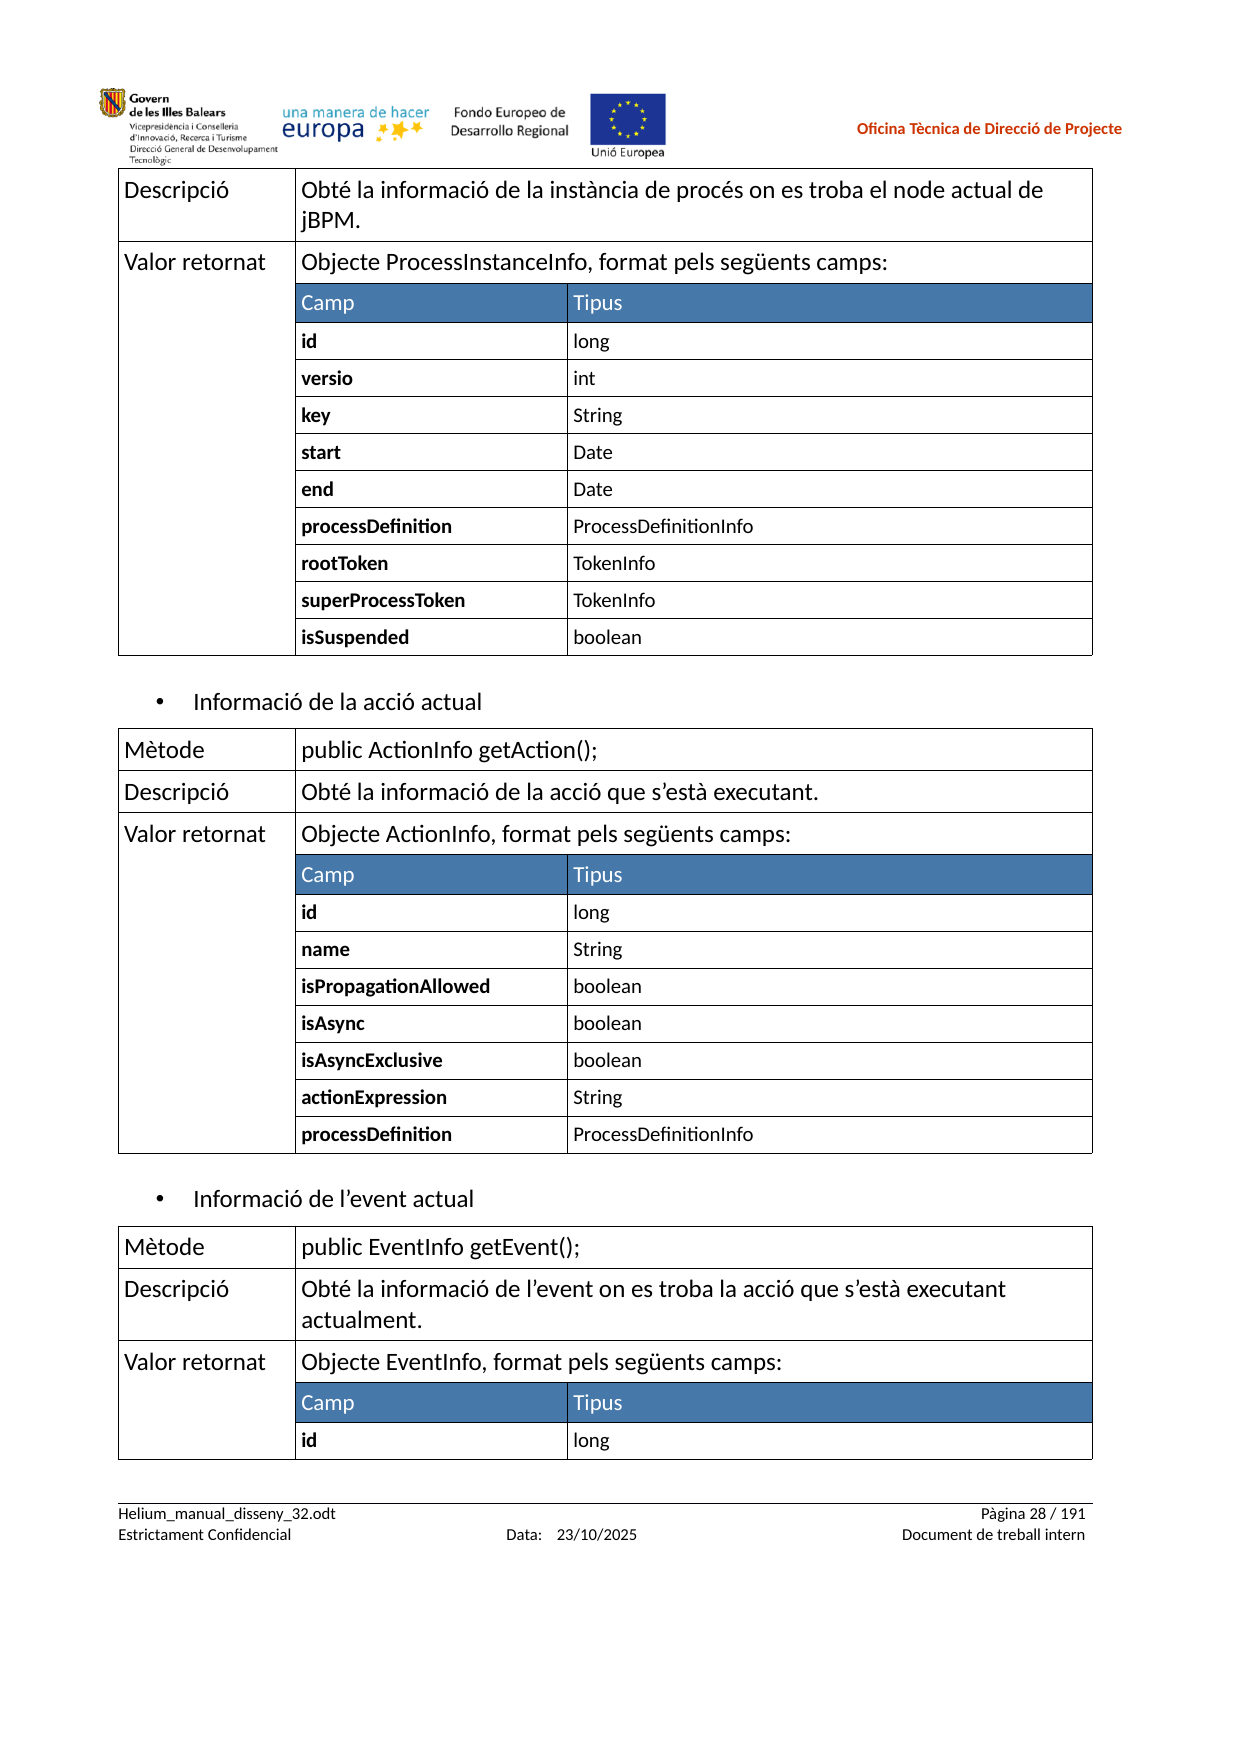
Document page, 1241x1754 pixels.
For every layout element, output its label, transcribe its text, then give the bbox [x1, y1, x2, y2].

table_cell Descripció [119, 771, 295, 812]
table_cell isSuspended [296, 619, 567, 655]
table_cell boolean [568, 1006, 1092, 1042]
table_cell Valor retornat [119, 1341, 295, 1459]
table_cell versio [296, 360, 567, 396]
table_cell id [296, 895, 567, 931]
table_cell Camp [296, 855, 567, 894]
table_cell Descripció [119, 169, 295, 241]
table_cell Obté la informació de la instància de procés on es troba el node actual de jBPM. [296, 169, 1092, 241]
table_cell isAsync [296, 1006, 567, 1042]
table_cell ProcessDefinitionInfo [568, 508, 1092, 544]
table_cell end [296, 471, 567, 507]
table_cell Valor retornat [119, 242, 295, 655]
table_cell Obté la informació de la acció que s’està executant. [296, 771, 1092, 812]
table_cell Obté la informació de l’event on es troba la acció que s’està executant actualment. [296, 1269, 1092, 1340]
table_cell String [568, 397, 1092, 433]
table_cell boolean [568, 1043, 1092, 1079]
table_cell superProcessToken [296, 582, 567, 618]
table_cell Descripció [119, 1269, 295, 1340]
table_cell Date [568, 434, 1092, 470]
table_cell String [568, 1080, 1092, 1116]
table_cell ProcessDefinitionInfo [568, 1117, 1092, 1153]
table_cell start [296, 434, 567, 470]
table_cell Camp [296, 1383, 567, 1422]
table_cell boolean [568, 619, 1092, 655]
table_cell boolean [568, 969, 1092, 1005]
table_header Mètode [119, 729, 295, 770]
table_cell processDefinition [296, 1117, 567, 1153]
table_cell id [296, 323, 567, 359]
list Informació de la acció actual [156, 686, 1122, 716]
table_cell Objecte ProcessInstanceInfo, format pels següents camps: [296, 242, 1092, 283]
picture [99, 87, 668, 166]
table_header public ActionInfo getAction(); [296, 729, 1092, 770]
table_cell isPropagationAllowed [296, 969, 567, 1005]
table_cell isAsyncExclusive [296, 1043, 567, 1079]
table_cell actionExpression [296, 1080, 567, 1116]
table_cell Objecte ActionInfo, format pels següents camps: [296, 813, 1092, 854]
table_header Mètode [119, 1227, 295, 1268]
table_cell long [568, 895, 1092, 931]
table_header public EventInfo getEvent(); [296, 1227, 1092, 1268]
table_cell TokenInfo [568, 582, 1092, 618]
table_cell long [568, 1423, 1092, 1459]
table_cell long [568, 323, 1092, 359]
table_cell Date [568, 471, 1092, 507]
table_cell Valor retornat [119, 813, 295, 1153]
table_cell Objecte EventInfo, format pels següents camps: [296, 1341, 1092, 1382]
table_cell id [296, 1423, 567, 1459]
list Informació de l’event actual [156, 1183, 1122, 1214]
table_cell String [568, 932, 1092, 968]
table_cell Camp [296, 284, 567, 322]
table_cell Tipus [568, 855, 1092, 894]
table_cell rootToken [296, 545, 567, 581]
table_cell Tipus [568, 1383, 1092, 1422]
table_cell Tipus [568, 284, 1092, 322]
table_cell TokenInfo [568, 545, 1092, 581]
table_cell key [296, 397, 567, 433]
table_cell processDefinition [296, 508, 567, 544]
table_cell name [296, 932, 567, 968]
table_cell int [568, 360, 1092, 396]
